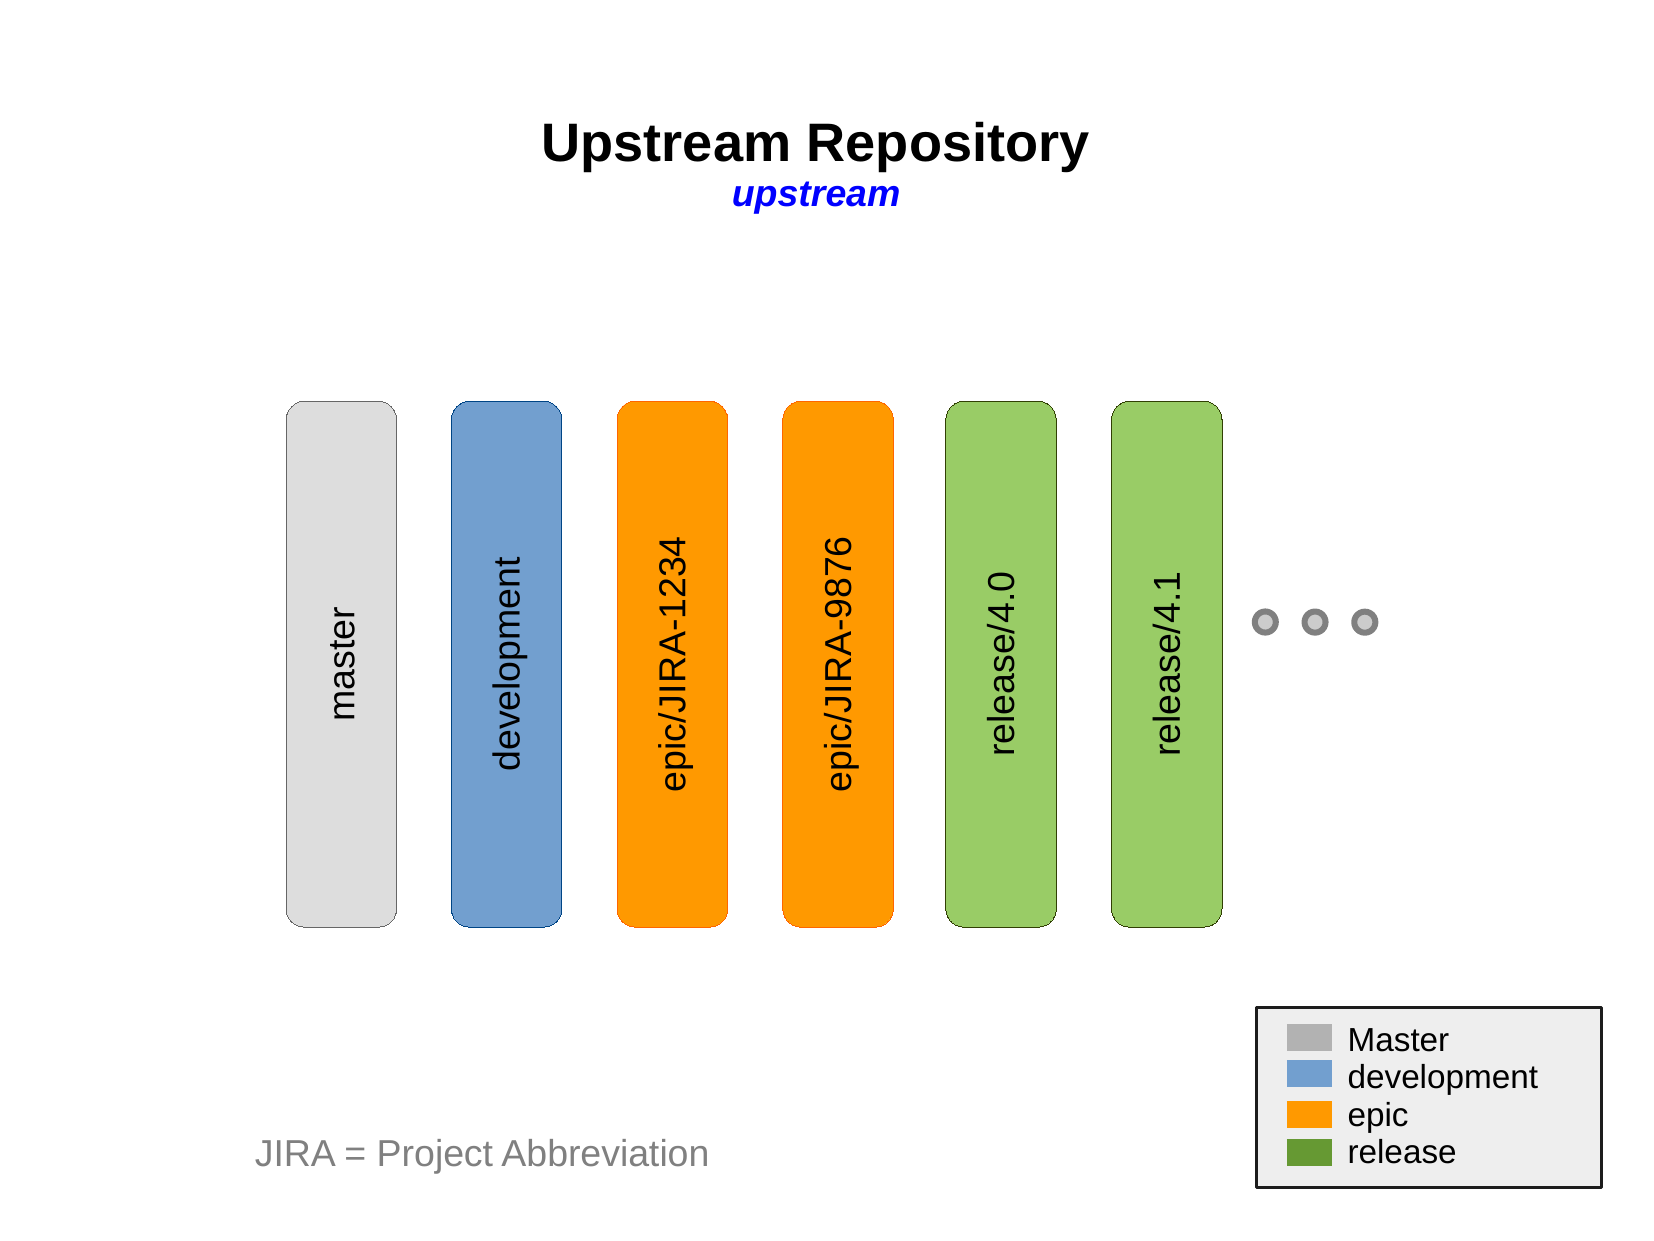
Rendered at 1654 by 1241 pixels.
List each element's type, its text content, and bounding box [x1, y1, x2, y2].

text_box [1304, 611, 1326, 633]
text_box release/4.1 [1111, 401, 1223, 928]
text_box Master development epic release [1332, 1014, 1654, 1215]
text_box epic/JIRA-1234 [617, 401, 728, 928]
text_box [1256, 1007, 1602, 1188]
text_box [1254, 611, 1276, 633]
text_box [1354, 611, 1376, 633]
text_box epic/JIRA-9876 [782, 401, 894, 928]
text_box JIRA = Project Abbreviation [240, 1125, 725, 1182]
text_box development [451, 401, 562, 928]
text_box release/4.0 [945, 401, 1057, 928]
text_box master [286, 401, 397, 928]
text_box Upstream Repository upstream [526, 105, 1127, 226]
